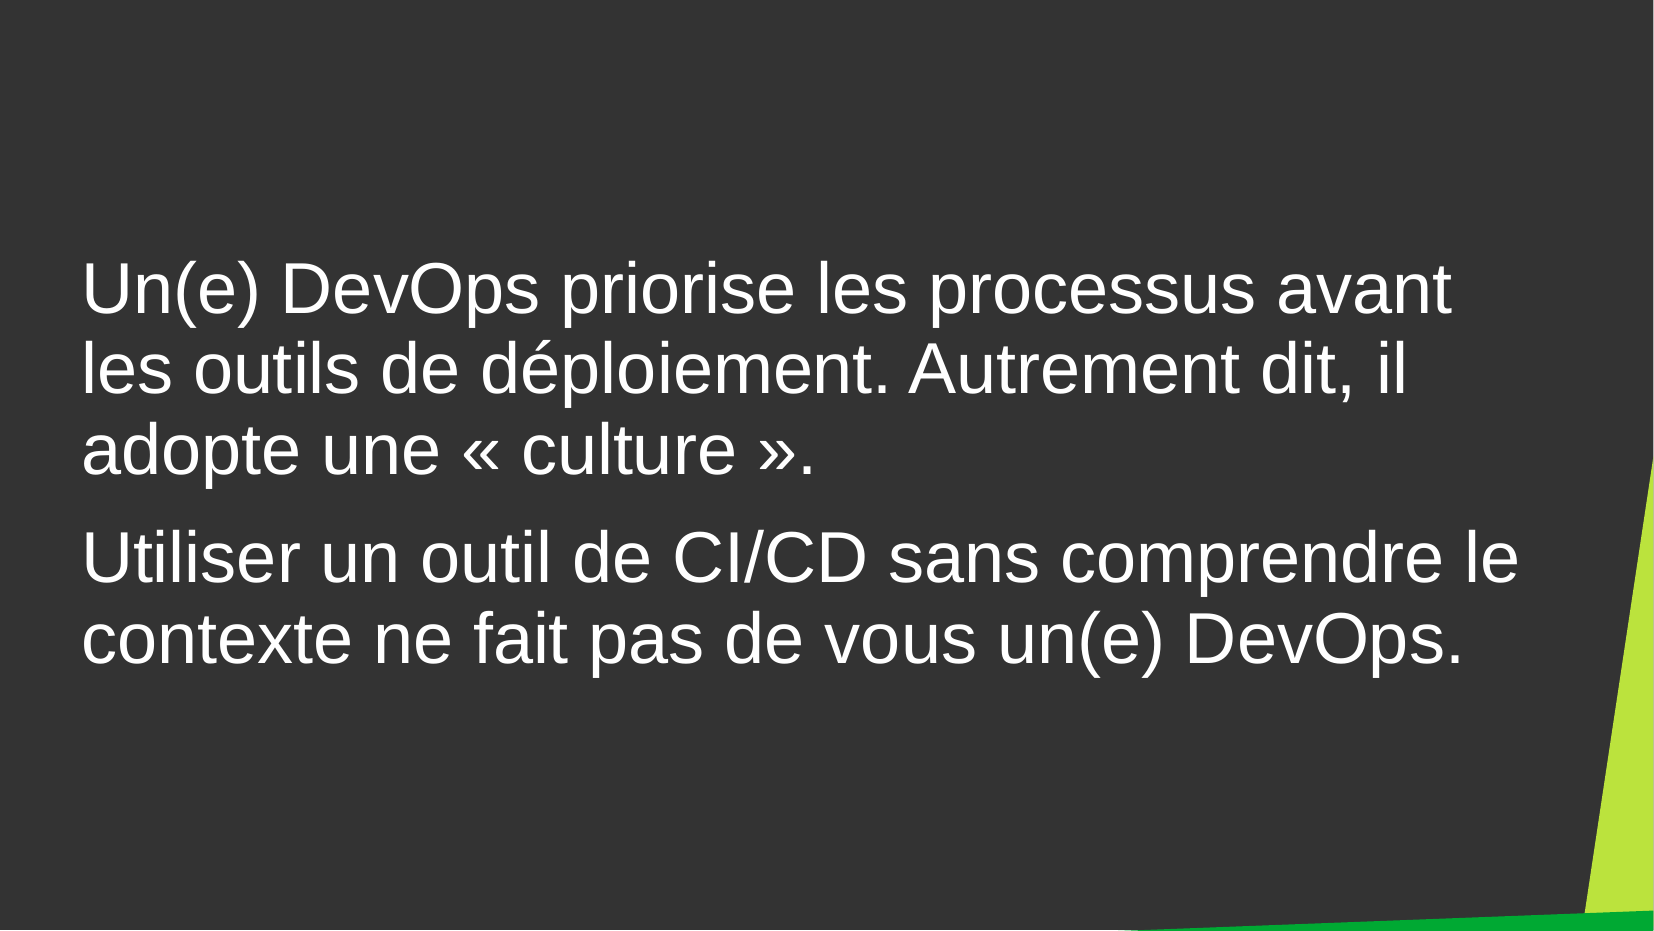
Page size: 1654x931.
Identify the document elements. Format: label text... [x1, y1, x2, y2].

list Un(e) DevOps priorise les processus avant les outils de déploiement. Autrement dit, il adopte une « culture ». Utiliser un outil de CI/CD sans comprendre le contexte ne fait pas de vous un(e) DevOps. [80, 248, 1560, 686]
text_box [1118, 452, 1654, 931]
